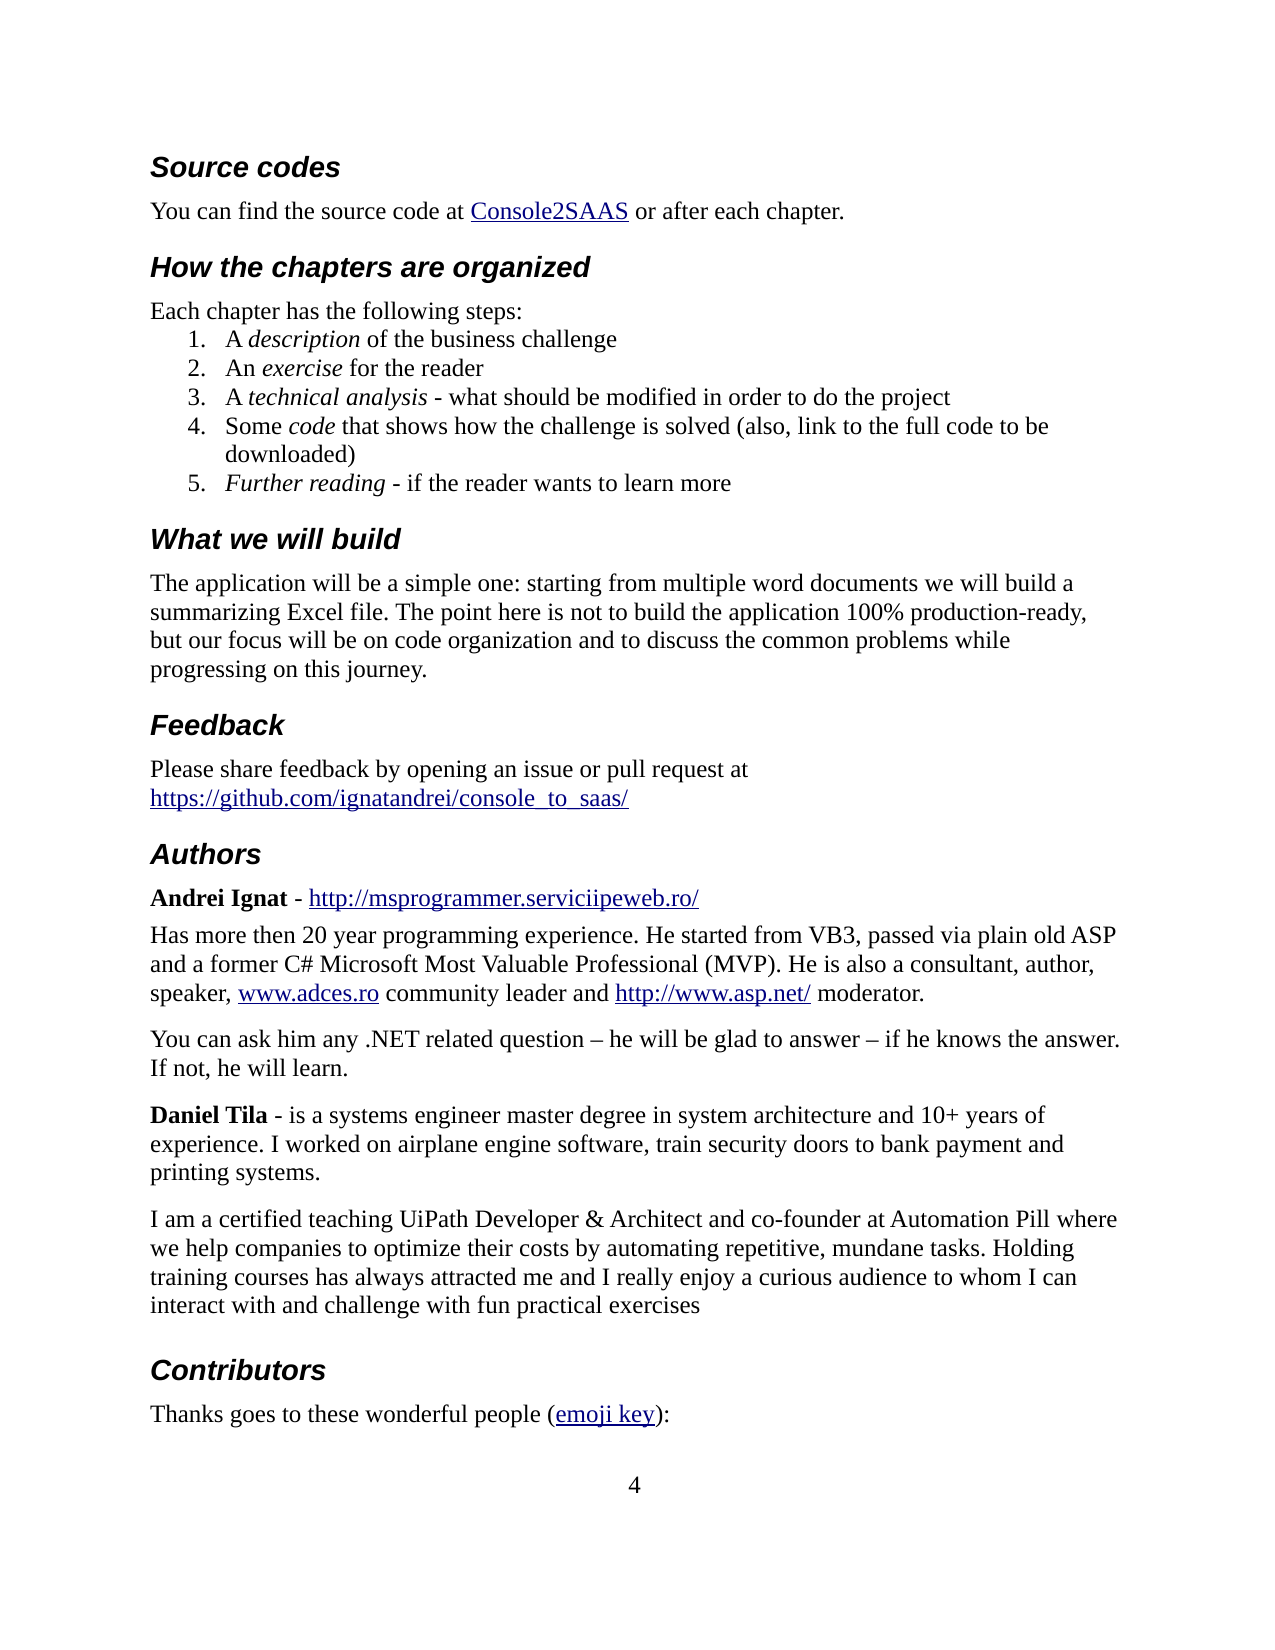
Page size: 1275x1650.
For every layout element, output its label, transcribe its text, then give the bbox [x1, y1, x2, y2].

text Each chapter has the following steps: [150, 296, 1125, 324]
list Further reading - if the reader wants to learn more [187, 468, 1125, 497]
subtitle How the chapters are organized [150, 250, 1125, 283]
text Has more then 20 year programming experience. He started from VB3, passed via plain old ASP and a former C# Microsoft Most Valuable Professional (MVP). He is also a consultant, author, speaker, www.adces.ro community leader and http://www.asp.net/ moderator. [150, 920, 1125, 1007]
list An exercise for the reader [187, 353, 1125, 382]
list Some code that shows how the challenge is solved (also, link to the full code to be downloaded) [187, 411, 1125, 468]
subtitle What we will build [150, 522, 1125, 556]
text You can ask him any .NET related question – he will be glad to answer – if he knows the answer. If not, he will learn. [150, 1024, 1125, 1082]
text Andrei Ignat - http://msprogrammer.serviciipeweb.ro/ [150, 883, 1125, 911]
text Daniel Tila - is a systems engineer master degree in system architecture and 10+ years of experience. I worked on airplane engine software, train security doors to bank payment and printing systems. [150, 1100, 1125, 1186]
subtitle Authors [150, 837, 1125, 870]
list A technical analysis - what should be modified in order to do the project [187, 382, 1125, 411]
subtitle Contributors ✨ [150, 1353, 1125, 1387]
subtitle Feedback [150, 708, 1125, 742]
list A description of the business challenge [187, 324, 1125, 353]
text The application will be a simple one: starting from multiple word documents we will build a summarizing Excel file. The point here is not to build the application 100% production-ready, but our focus will be on code organization and to discuss the common problems while progressing on this journey. [150, 568, 1125, 683]
text Please share feedback by opening an issue or pull request at https://github.com/ignatandrei/console_to_saas/ [150, 754, 1125, 812]
text Thanks goes to these wonderful people (emoji key): [150, 1399, 1125, 1428]
text I am a certified teaching UiPath Developer & Architect and co-founder at Automation Pill where we help companies to optimize their costs by automating repetitive, mundane tasks. Holding training courses has always attracted me and I really enjoy a curious audience to whom I can interact with and challenge with fun practical exercises [150, 1204, 1125, 1319]
text You can find the source code at Console2SAAS or after each chapter. [150, 196, 1125, 225]
subtitle Source codes [150, 150, 1125, 183]
